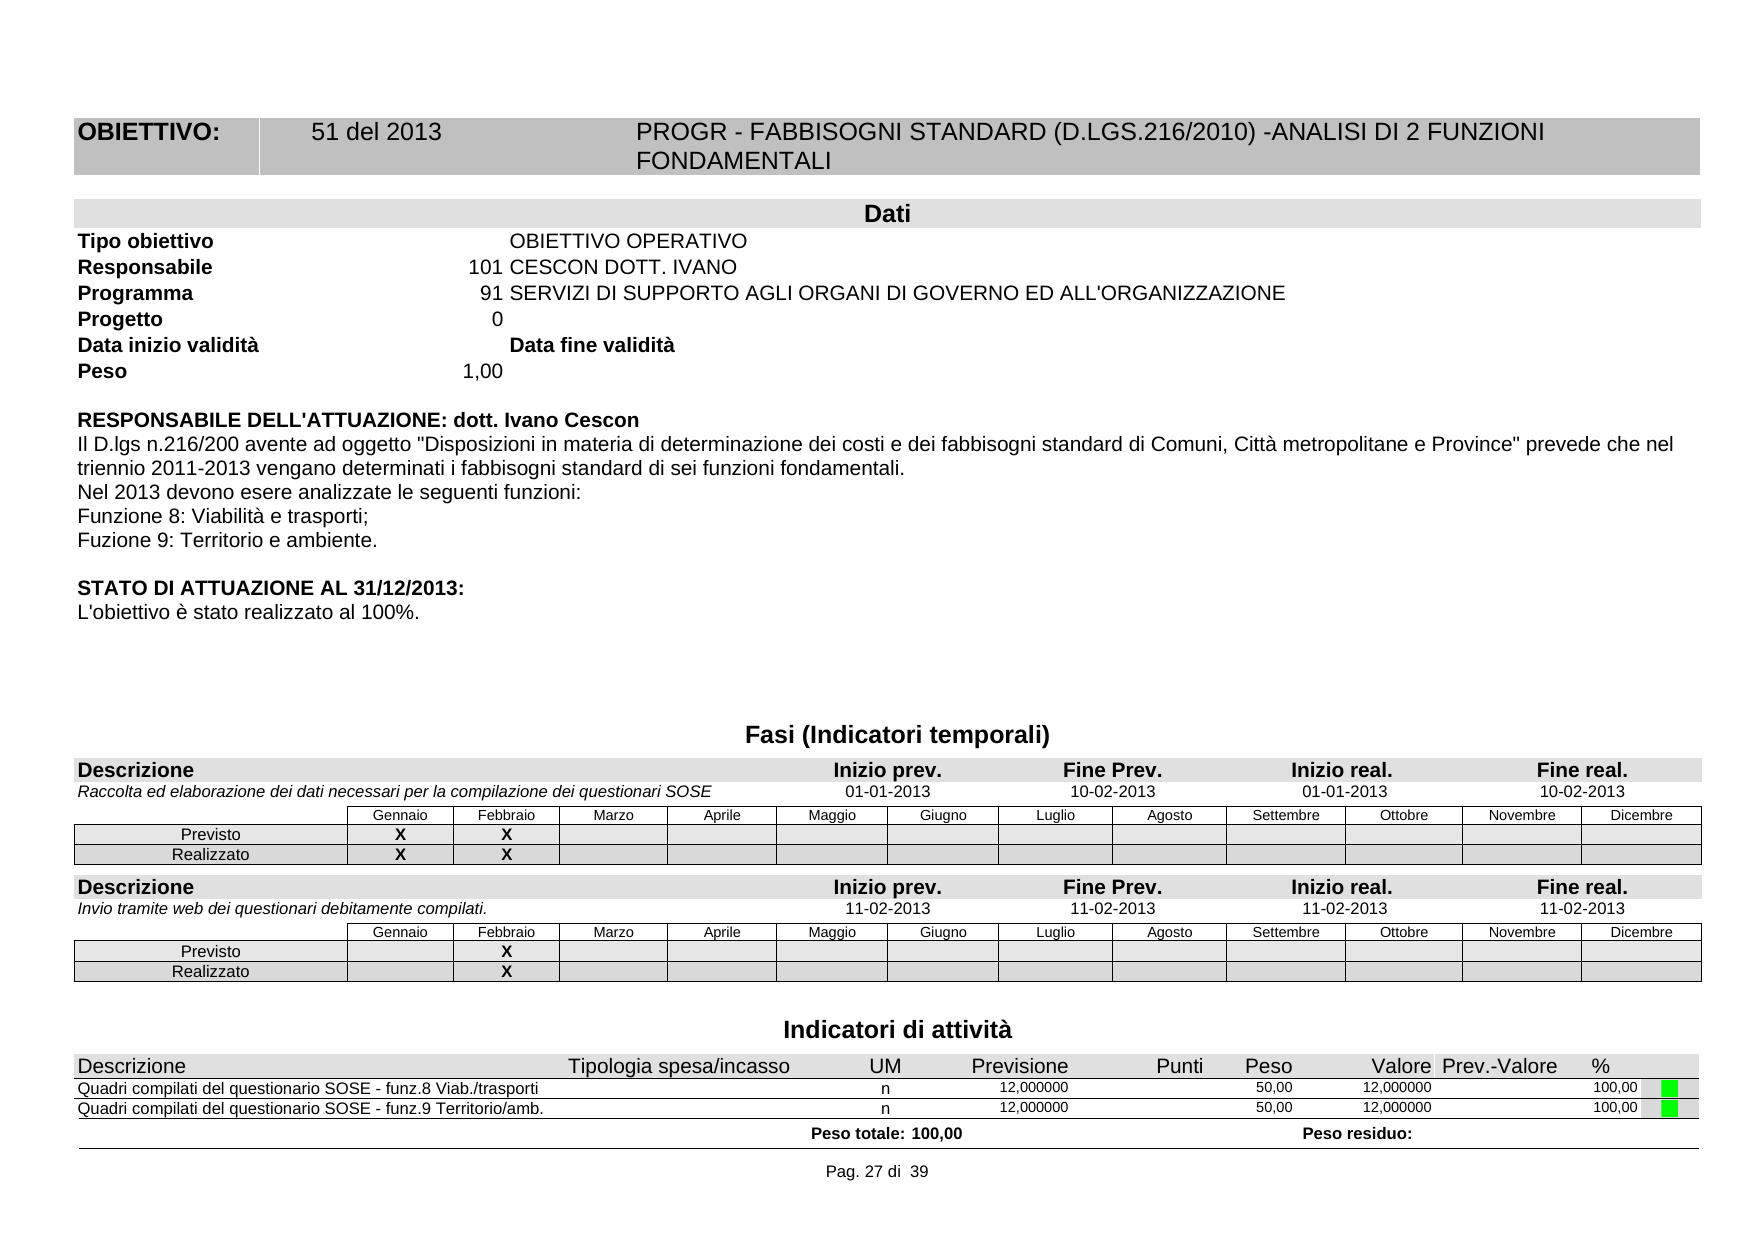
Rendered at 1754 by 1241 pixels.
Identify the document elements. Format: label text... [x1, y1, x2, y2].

table_cell [1113, 825, 1226, 844]
table_cell 12,000000 [930, 1099, 1072, 1118]
table_cell Data inizio validità [74, 332, 329, 358]
table_cell [1346, 962, 1462, 981]
table_cell X [454, 825, 559, 844]
table_header Maggio [777, 924, 887, 940]
table_header OBIETTIVO: [74, 118, 259, 175]
table_cell 01-01-2013 [777, 782, 999, 801]
table_cell Invio tramite web dei questionari debitamente compilati. [74, 899, 777, 918]
table_cell 11-02-2013 [777, 899, 999, 918]
table_cell [999, 845, 1112, 864]
table_header RESPONSABILE DELL'ATTUAZIONE: dott. Ivano Cescon Il D.lgs n.216/200 avente ad oggetto "Disposizioni in materia di determinazione dei costi e dei fabbisogni standard di Comuni, Città metropolitane e Province" prevede che nel triennio 2011-2013 vengano determinati i fabbisogni standard di sei funzioni fondamentali. Nel 2013 devono esere analizzate le seguenti funzioni: Funzione 8: Viabilità e trasporti; Fuzione 9: Territorio e ambiente. STATO DI ATTUAZIONE AL 31/12/2013: L'obiettivo è stato realizzato al 100%. [74, 408, 1702, 696]
table_header Aprile [668, 807, 776, 824]
table_cell [560, 962, 667, 981]
table_header Ottobre [1346, 924, 1462, 940]
table_header Fine Prev. [999, 875, 1227, 899]
table_cell X [454, 962, 559, 981]
table_header Dati [74, 199, 1701, 228]
table_cell [348, 941, 453, 961]
table_cell [560, 845, 667, 864]
table_header % [1561, 1054, 1641, 1078]
table_cell [777, 962, 887, 981]
table_header Maggio [777, 807, 887, 824]
table_cell Progetto [74, 306, 324, 332]
table_cell Responsabile [74, 254, 324, 280]
table_cell 100,00 [1561, 1079, 1641, 1098]
table_header Luglio [999, 924, 1112, 940]
table_header Gennaio [348, 924, 453, 940]
table_header Febbraio [454, 924, 559, 940]
table_cell [1113, 845, 1226, 864]
table_header Valore [1296, 1054, 1434, 1078]
table_cell [1227, 845, 1345, 864]
table_header Aprile [668, 924, 776, 940]
table_cell 11-02-2013 [999, 899, 1227, 918]
table_cell n [840, 1079, 930, 1098]
table_cell [680, 358, 1701, 384]
table_cell [668, 845, 776, 864]
table_cell Raccolta ed elaborazione dei dati necessari per la compilazione dei questionari SOSE [74, 782, 777, 801]
table_header Gennaio [348, 807, 453, 824]
table_cell 10-02-2013 [999, 782, 1227, 801]
table_header Febbraio [454, 807, 559, 824]
table_cell [1072, 1099, 1217, 1118]
table_cell [1582, 941, 1701, 961]
table_cell Peso [74, 358, 329, 384]
table_cell OBIETTIVO OPERATIVO [506, 228, 1193, 254]
table_cell [348, 962, 453, 981]
table_header Novembre [1463, 924, 1581, 940]
table_cell [506, 306, 1701, 332]
table_header Descrizione [74, 1054, 565, 1078]
table_cell [1463, 962, 1581, 981]
table_header [74, 923, 347, 940]
table_cell 0 [324, 306, 506, 332]
table_cell [999, 825, 1112, 844]
table_cell n [840, 1099, 930, 1118]
table_header Settembre [1227, 807, 1345, 824]
table_cell [1463, 941, 1581, 961]
table_cell SERVIZI DI SUPPORTO AGLI ORGANI DI GOVERNO ED ALL'ORGANIZZAZIONE [506, 280, 1701, 306]
table_cell [680, 332, 1701, 358]
table_cell [1582, 962, 1701, 981]
table_header [1641, 1054, 1699, 1078]
table_header Peso [1212, 1054, 1296, 1078]
table_cell 50,00 [1217, 1099, 1296, 1118]
table_cell [1641, 1079, 1699, 1098]
table_cell [1641, 1099, 1699, 1118]
table_cell CESCON DOTT. IVANO [506, 254, 1701, 280]
table_cell [1227, 825, 1345, 844]
table_cell [329, 332, 506, 358]
table_header Inizio real. [1227, 875, 1463, 899]
table_cell 12,000000 [1296, 1099, 1434, 1118]
table_cell Previsto [75, 941, 347, 961]
table_header UM [840, 1054, 930, 1078]
table_cell [1193, 228, 1701, 254]
table_cell Quadri compilati del questionario SOSE - funz.9 Territorio/amb. [74, 1099, 565, 1118]
table_header Ottobre [1346, 807, 1462, 824]
table_header Giugno [888, 807, 998, 824]
table_cell 11-02-2013 [1463, 899, 1702, 918]
table_cell [1346, 825, 1462, 844]
table_cell Quadri compilati del questionario SOSE - funz.8 Viab./trasporti [74, 1079, 565, 1098]
table_header Dicembre [1582, 807, 1701, 824]
table_cell [1582, 845, 1701, 864]
table_cell 12,000000 [1296, 1079, 1434, 1098]
table_header Agosto [1113, 924, 1226, 940]
table_header Descrizione [74, 758, 777, 782]
table_cell [74, 1118, 79, 1148]
table_header Luglio [999, 807, 1112, 824]
table_cell [1463, 825, 1581, 844]
table_cell Peso residuo: [1132, 1119, 1415, 1148]
table_cell [506, 358, 680, 384]
table_cell [888, 825, 998, 844]
table_cell [1346, 941, 1462, 961]
table_cell Realizzato [75, 962, 347, 981]
table_header Inizio prev. [777, 875, 999, 899]
table_cell [888, 962, 998, 981]
table_cell [777, 941, 887, 961]
table_cell 50,00 [1217, 1079, 1296, 1098]
table_cell Tipo obiettivo [74, 228, 329, 254]
table_cell [1227, 962, 1345, 981]
table_cell [1227, 941, 1345, 961]
table_cell [560, 825, 667, 844]
table_cell Previsto [75, 825, 347, 844]
table_cell [888, 941, 998, 961]
table_header Descrizione [74, 875, 777, 899]
table_cell [565, 1079, 840, 1098]
table_cell [1113, 962, 1226, 981]
table_header 51 del 2013 [260, 118, 633, 175]
table_cell [1582, 825, 1701, 844]
table_cell 101 [324, 254, 506, 280]
table_header Prev.-Valore [1435, 1054, 1561, 1078]
table_cell 12,000000 [930, 1079, 1072, 1098]
table_header Punti [1072, 1054, 1212, 1078]
table_cell [999, 962, 1112, 981]
table_cell X [348, 845, 453, 864]
text Indicatori di attività [71, 1015, 1724, 1044]
table_header Settembre [1227, 924, 1345, 940]
table_cell X [454, 845, 559, 864]
table_header Fine Prev. [999, 758, 1227, 782]
table_cell [777, 845, 887, 864]
table_header Inizio prev. [777, 758, 999, 782]
table_cell [560, 941, 667, 961]
table_cell 10-02-2013 [1463, 782, 1702, 801]
text Fasi (Indicatori temporali) [71, 719, 1724, 748]
table_cell [1072, 1079, 1217, 1098]
table_header Marzo [560, 924, 667, 940]
table_cell [1346, 845, 1462, 864]
table_cell [888, 845, 998, 864]
table_header PROGR - FABBISOGNI STANDARD (D.LGS.216/2010) -ANALISI DI 2 FUNZIONI FONDAMENTALI [633, 118, 1700, 175]
table_header Dicembre [1582, 924, 1701, 940]
table_cell [668, 962, 776, 981]
table_cell Data fine validità [506, 332, 680, 358]
table_header Giugno [888, 924, 998, 940]
table_cell Programma [74, 280, 324, 306]
table_header Inizio real. [1227, 758, 1463, 782]
table_cell 01-01-2013 [1227, 782, 1463, 801]
table_cell [329, 228, 506, 254]
table_cell Realizzato [75, 845, 347, 864]
table_cell 1,00 [329, 358, 506, 384]
table_header Tipologia spesa/incasso [565, 1054, 840, 1078]
table_cell [668, 825, 776, 844]
table_cell 100,00 [1561, 1099, 1641, 1118]
table_cell 11-02-2013 [1227, 899, 1463, 918]
table_header Fine real. [1463, 758, 1702, 782]
table_cell [565, 1099, 840, 1118]
table_cell X [348, 825, 453, 844]
table_cell 100,00 [908, 1119, 1132, 1148]
table_cell [777, 825, 887, 844]
table_cell [999, 941, 1112, 961]
table_header Previsione [930, 1054, 1072, 1078]
table_cell [1415, 1119, 1699, 1148]
table_header Marzo [560, 807, 667, 824]
table_header [74, 806, 347, 824]
table_header Agosto [1113, 807, 1226, 824]
table_cell X [454, 941, 559, 961]
table_cell [668, 941, 776, 961]
table_cell [1435, 1079, 1561, 1098]
table_header Fine real. [1463, 875, 1702, 899]
table_cell [1435, 1099, 1561, 1118]
table_cell Peso totale: [79, 1119, 908, 1148]
table_cell [1113, 941, 1226, 961]
table_cell 91 [324, 280, 506, 306]
table_cell [1463, 845, 1581, 864]
table_header Novembre [1463, 807, 1581, 824]
